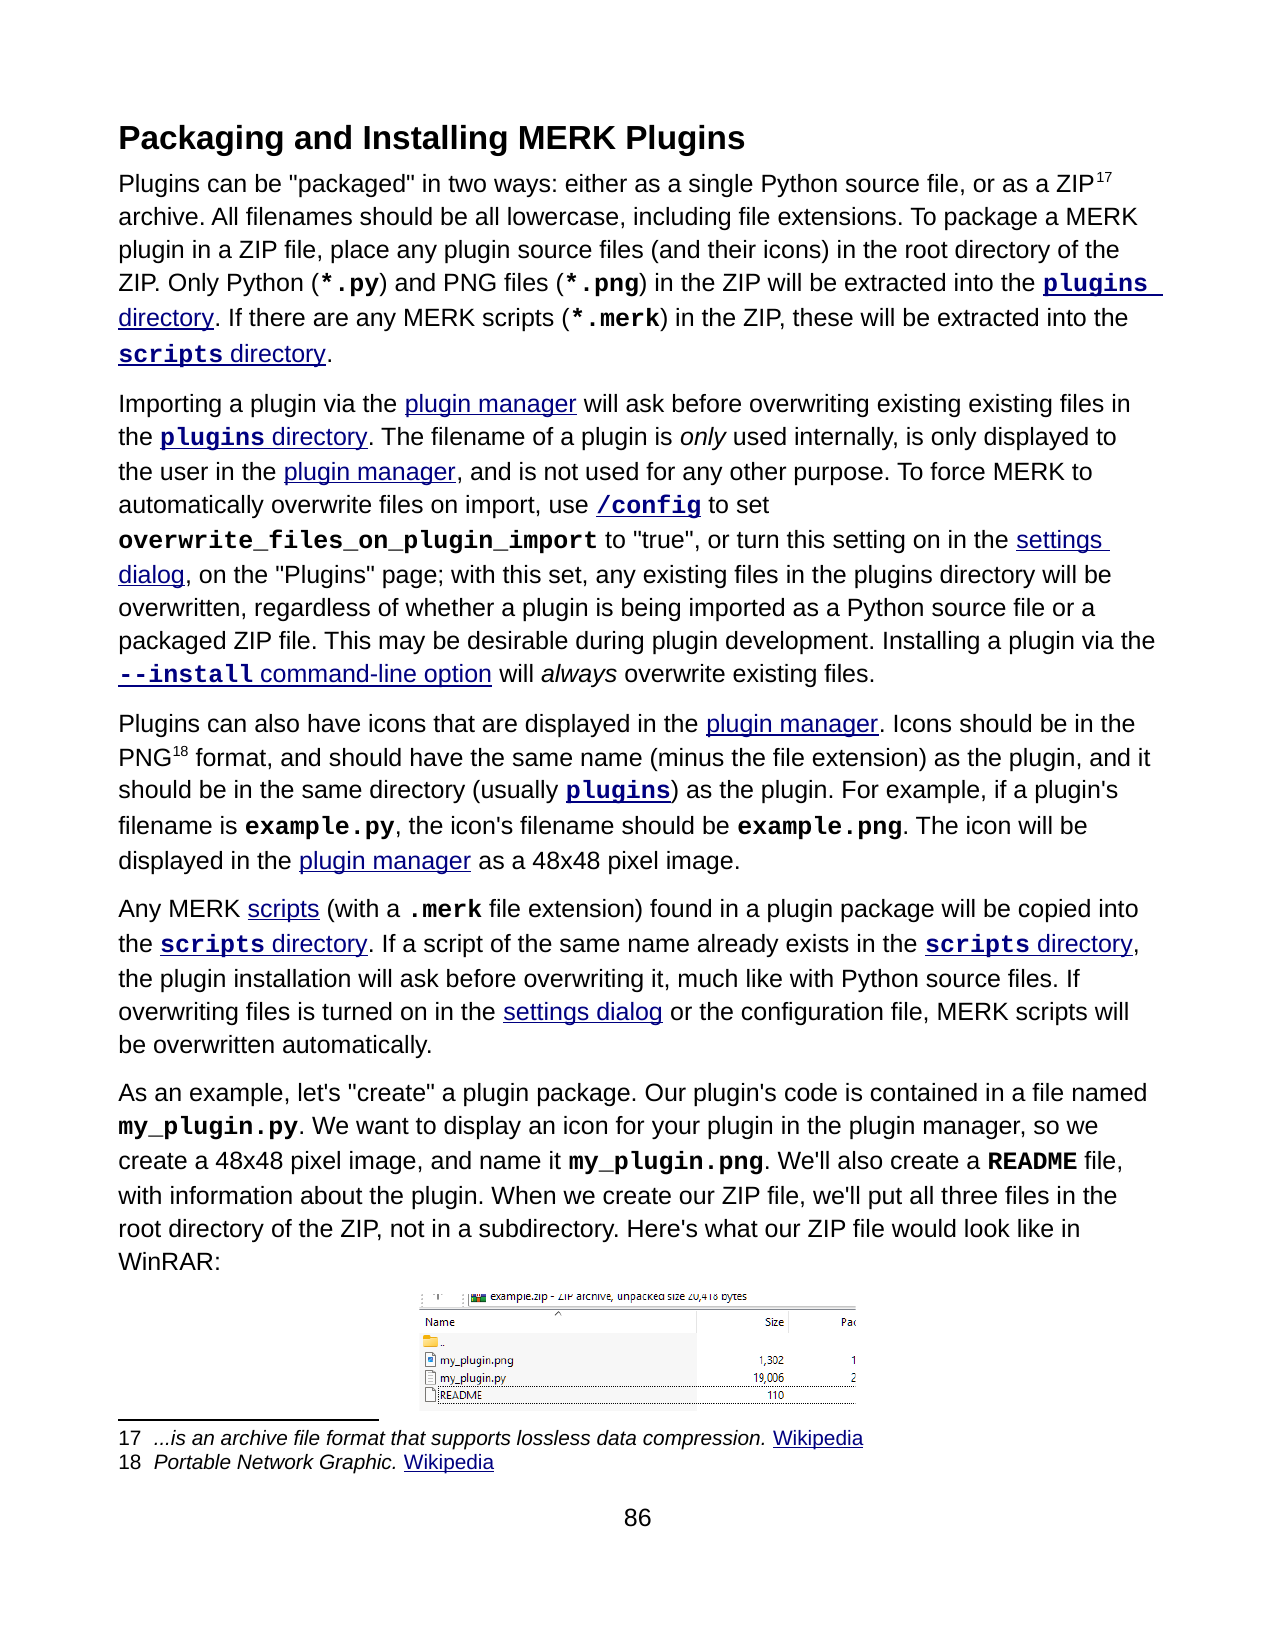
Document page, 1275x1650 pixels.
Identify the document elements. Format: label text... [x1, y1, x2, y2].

text Plugins can be "packaged" in two ways: either as a single Python source file, or as a ZIP archive. All filenames should be all lowercase, including file extensions. To package a MERK plugin in a ZIP file, place any plugin source files (and their icons) in the root directory of the ZIP. Only Python (*.py) and PNG files (*.png) in the ZIP will be extracted into the plugins directory. If there are any MERK scripts (*.merk) in the ZIP, these will be extracted into the scripts directory. [118, 169, 1157, 369]
text Any MERK scripts (with a .merk file extension) found in a plugin package will be copied into the scripts directory. If a script of the same name already exists in the scripts directory, the plugin installation will ask before overwriting it, much like with Python source files. If overwriting files is turned on in the settings dialog or the configuration file, MERK scripts will be overwritten automatically. [118, 893, 1157, 1059]
picture [419, 1294, 856, 1411]
text Portable Network Graphic. Wikipedia [118, 1450, 1157, 1474]
text Importing a plugin via the plugin manager will ask before overwriting existing existing files in the plugins directory. The filename of a plugin is only used internally, is only displayed to the user in the plugin manager, and is not used for any other purpose. To force MERK to automatically overwrite files on import, use /config to set overwrite_files_on_plugin_import to "true", or turn this setting on in the settings dialog, on the "Plugins" page; with this set, any existing files in the plugins directory will be overwritten, regardless of whether a plugin is being imported as a Python source file or a packaged ZIP file. This may be desirable during plugin development. Installing a plugin via the --install command-line option will always overwrite existing files. [118, 389, 1157, 690]
text Plugins can also have icons that are displayed in the plugin manager. Icons should be in the PNG format, and should have the same name (minus the file extension) as the plugin, and it should be in the same directory (usually plugins) as the plugin. For example, if a plugin's filename is example.py, the icon's filename should be example.png. The icon will be displayed in the plugin manager as a 48x48 pixel image. [118, 709, 1157, 875]
text As an example, let's "create" a plugin package. Our plugin's code is contained in a file named my_plugin.py. We want to display an icon for your plugin in the plugin manager, so we create a 48x48 pixel image, and name it my_plugin.png. We'll also create a README file, with information about the plugin. When we create our ZIP file, we'll put all three files in the root directory of the ZIP, not in a subdirectory. Here's what our ZIP file would look like in WinRAR: [118, 1078, 1157, 1276]
subtitle Packaging and Installing MERK Plugins [118, 118, 1157, 157]
text ...is an archive file format that supports lossless data compression. Wikipedia [118, 1426, 1157, 1450]
